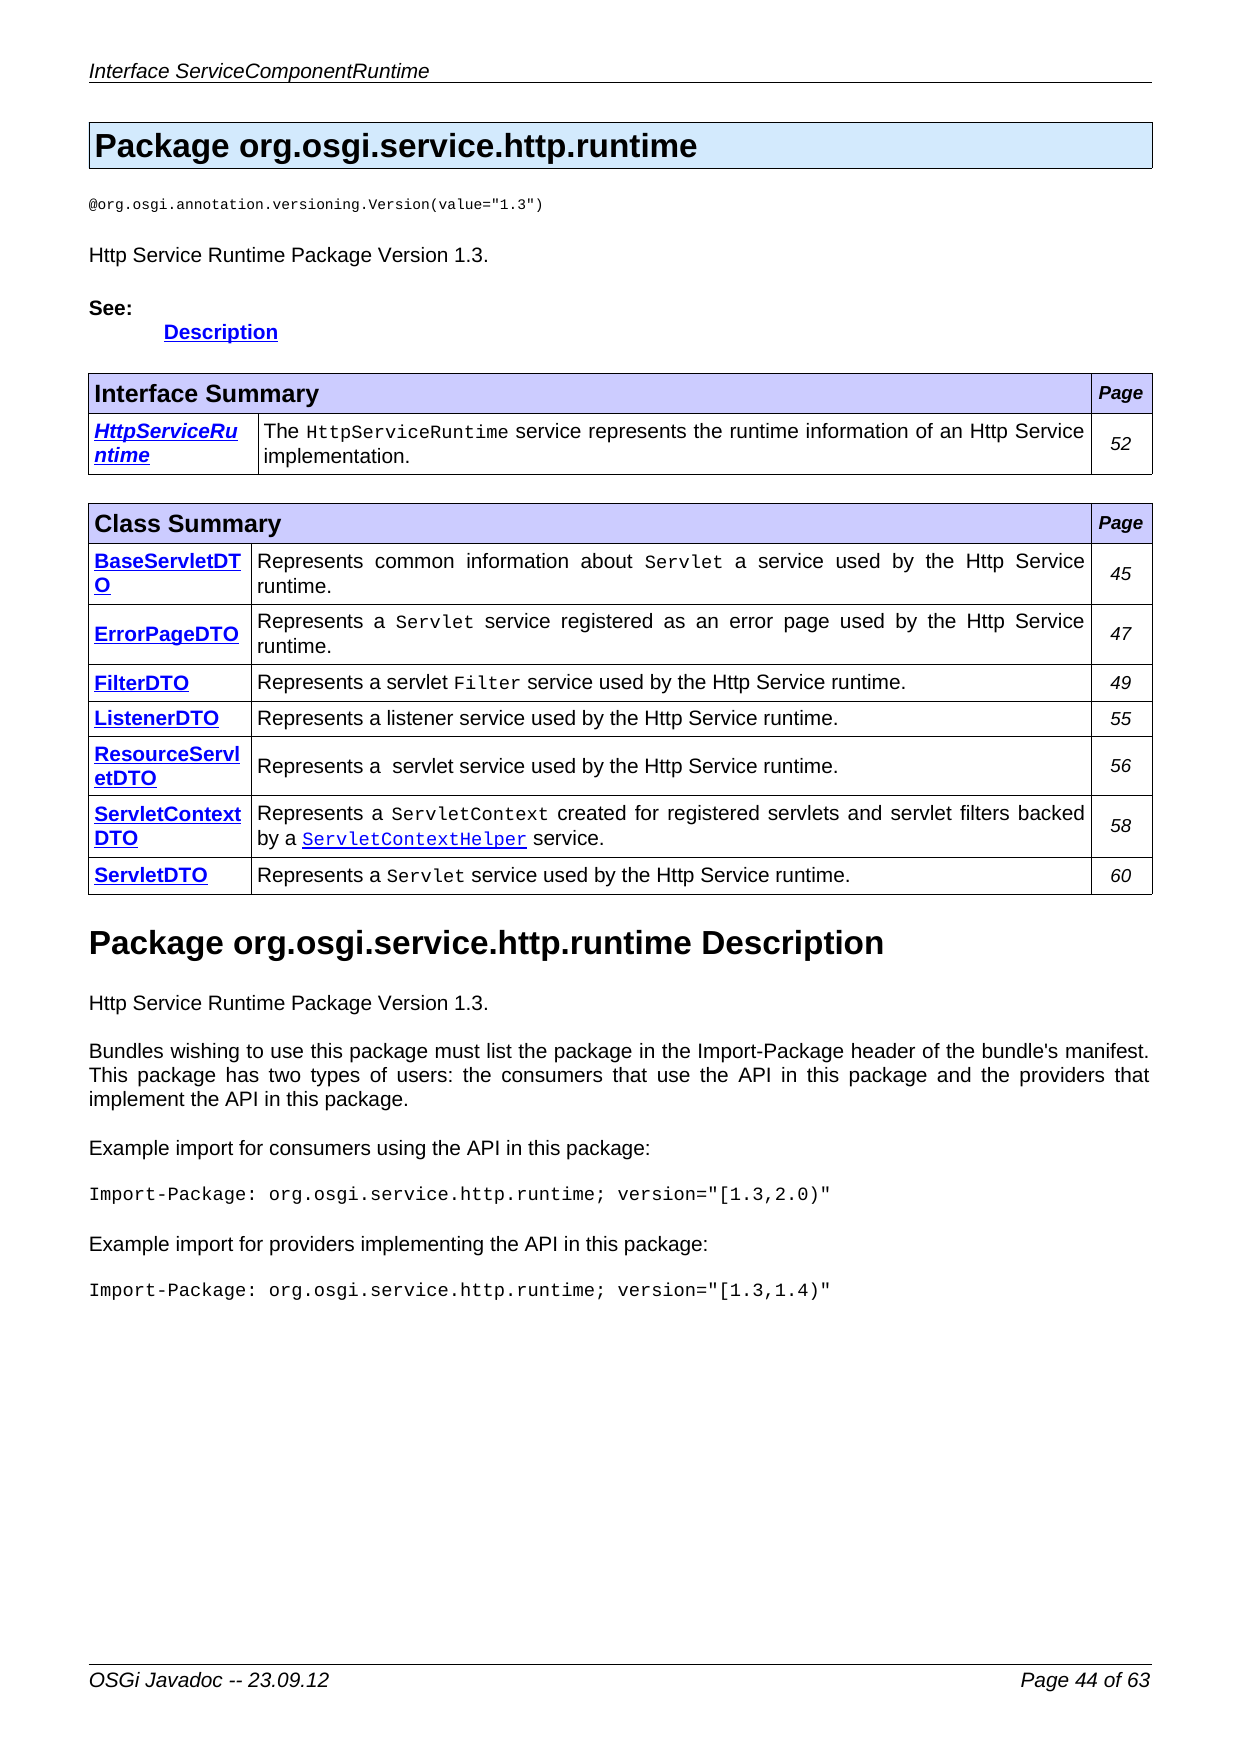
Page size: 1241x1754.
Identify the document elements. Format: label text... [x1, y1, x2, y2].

table_cell 54 [1092, 702, 1152, 736]
table_header Interface Summary [89, 374, 1091, 413]
text Description [163, 320, 1152, 344]
text @org.osgi.annotation.versioning.Version(value="1.3") [88, 197, 1152, 213]
text See: [88, 296, 1152, 320]
table_cell The HttpServiceRuntime service represents the runtime information of an Http Service implementation. [259, 414, 1091, 473]
table_cell Represents a ServletContext created for registered servlets and servlet filters backed by a ServletContextHelper service. [252, 796, 1091, 857]
table_cell Represents a listener service used by the Http Service runtime. [252, 702, 1091, 736]
table_cell 59 [1092, 858, 1152, 893]
table_cell 57 [1092, 796, 1152, 857]
text Bundles wishing to use this package must list the package in the Import-Package header of the bundle's manifest. This package has two types of users: the consumers that use the API in this package and the providers that implement the API in this package. [88, 1039, 1152, 1111]
table_cell 55 [1092, 737, 1152, 795]
text Http Service Runtime Package Version 1.3. [88, 990, 1152, 1014]
text Import-Package: org.osgi.service.http.runtime; version="[1.3,1.4)" [88, 1280, 1152, 1302]
table_cell 45 [1092, 544, 1152, 603]
table_cell ListenerDTO [89, 702, 251, 736]
table_cell ServletContextDTO [89, 796, 251, 857]
table_cell Represents a servlet service used by the Http Service runtime. [252, 737, 1091, 795]
text Import-Package: org.osgi.service.http.runtime; version="[1.3,2.0)" [88, 1185, 1152, 1206]
table_header Class Summary [89, 504, 1091, 543]
text Http Service Runtime Package Version 1.3. [88, 243, 1152, 267]
table_cell 47 [1092, 605, 1152, 664]
table_cell Represents a Servlet service registered as an error page used by the Http Service runtime. [252, 605, 1091, 664]
table_cell Represents common information about Servlet a service used by the Http Service runtime. [252, 544, 1091, 603]
subtitle Package org.osgi.service.http.runtime [90, 123, 1152, 168]
text Example import for consumers using the API in this package: [88, 1136, 1152, 1160]
table_header Page [1092, 374, 1152, 413]
table_cell ServletDTO [89, 858, 251, 893]
table_cell HttpServiceRuntime [89, 414, 258, 473]
table_cell FilterDTO [89, 665, 251, 701]
text Package org.osgi.service.http.runtime Description [88, 923, 1152, 961]
table_cell Represents a servlet Filter service used by the Http Service runtime. [252, 665, 1091, 701]
table_cell 49 [1092, 665, 1152, 701]
table_cell 51 [1092, 414, 1152, 473]
table_cell ResourceServletDTO [89, 737, 251, 795]
table_cell BaseServletDTO [89, 544, 251, 603]
table_cell Represents a Servlet service used by the Http Service runtime. [252, 858, 1091, 893]
table_cell ErrorPageDTO [89, 605, 251, 664]
text Example import for providers implementing the API in this package: [88, 1231, 1152, 1255]
table_header Page [1092, 504, 1152, 543]
